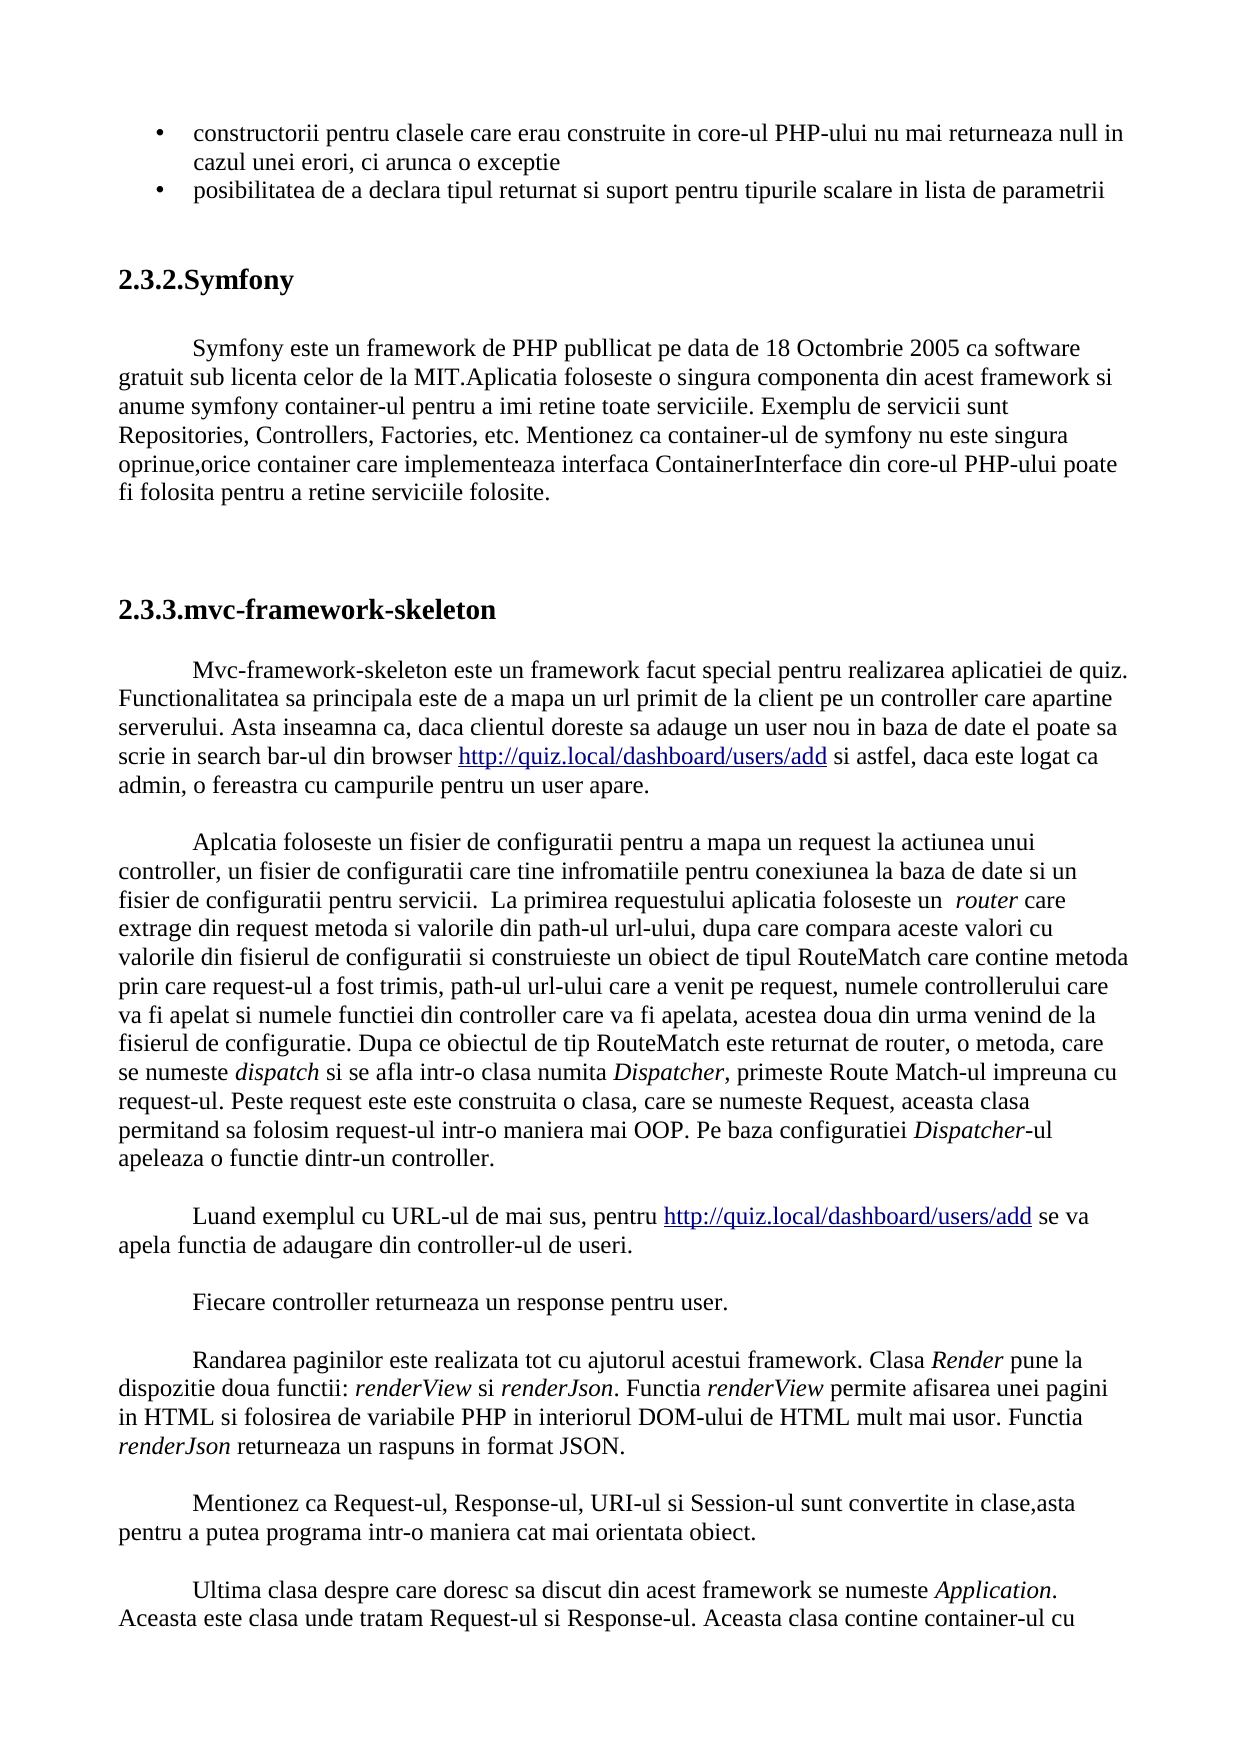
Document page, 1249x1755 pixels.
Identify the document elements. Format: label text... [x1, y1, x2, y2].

text Aplcatia foloseste un fisier de configuratii pentru a mapa un request la actiunea unui controller, un fisier de configuratii care tine infromatiile pentru conexiunea la baza de date si un fisier de configuratii pentru servicii. La primirea requestului aplicatia foloseste un router care extrage din request metoda si valorile din path-ul url-ului, dupa care compara aceste valori cu valorile din fisierul de configuratii si construieste un obiect de tipul RouteMatch care contine metoda prin care request-ul a fost trimis, path-ul url-ului care a venit pe request, numele controllerului care va fi apelat si numele functiei din controller care va fi apelata, acestea doua din urma venind de la fisierul de configuratie. Dupa ce obiectul de tip RouteMatch este returnat de router, o metoda, care se numeste dispatch si se afla intr-o clasa numita Dispatcher, primeste Route Match-ul impreuna cu request-ul. Peste request este este construita o clasa, care se numeste Request, aceasta clasa permitand sa folosim request-ul intr-o maniera mai OOP. Pe baza configuratiei Dispatcher-ul apeleaza o functie dintr-un controller. [118, 827, 1130, 1172]
text Symfony este un framework de PHP publlicat pe data de 18 Octombrie 2005 ca software gratuit sub licenta celor de la MIT.Aplicatia foloseste o singura componenta din acest framework si anume symfony container-ul pentru a imi retine toate serviciile. Exemplu de servicii sunt Repositories, Controllers, Factories, etc. Mentionez ca container-ul de symfony nu este singura oprinue,orice container care implementeaza interfaca ContainerInterface din core-ul PHP-ului poate fi folosita pentru a retine serviciile folosite. [118, 329, 1130, 506]
text 2.3.3.mvc-framework-skeleton [118, 592, 1130, 626]
text Ultima clasa despre care doresc sa discut din acest framework se numeste Application. Aceasta este clasa unde tratam Request-ul si Response-ul. Aceasta clasa contine container-ul cu [118, 1575, 1130, 1632]
text Fiecare controller returneaza un response pentru user. [118, 1287, 1130, 1316]
text Luand exemplul cu URL-ul de mai sus, pentru http://quiz.local/dashboard/users/add se va apela functia de adaugare din controller-ul de useri. [118, 1201, 1130, 1258]
text Randarea paginilor este realizata tot cu ajutorul acestui framework. Clasa Render pune la dispozitie doua functii: renderView si renderJson. Functia renderView permite afisarea unei pagini in HTML si folosirea de variabile PHP in interiorul DOM-ului de HTML mult mai usor. Functia renderJson returneaza un raspuns in format JSON. [118, 1345, 1130, 1460]
text 2.3.2.Symfony [118, 262, 1130, 295]
list posibilitatea de a declara tipul returnat si suport pentru tipurile scalare in lista de parametrii [156, 176, 1130, 204]
text Mentionez ca Request-ul, Response-ul, URI-ul si Session-ul sunt convertite in clase,asta pentru a putea programa intr-o maniera cat mai orientata obiect. [118, 1488, 1130, 1546]
list constructorii pentru clasele care erau construite in core-ul PHP-ului nu mai returneaza null in cazul unei erori, ci arunca o exceptie [156, 118, 1130, 176]
text Mvc-framework-skeleton este un framework facut special pentru realizarea aplicatiei de quiz. Functionalitatea sa principala este de a mapa un url primit de la client pe un controller care apartine serverului. Asta inseamna ca, daca clientul doreste sa adauge un user nou in baza de date el poate sa scrie in search bar-ul din browser http://quiz.local/dashboard/users/add si astfel, daca este logat ca admin, o fereastra cu campurile pentru un user apare. [118, 655, 1130, 798]
